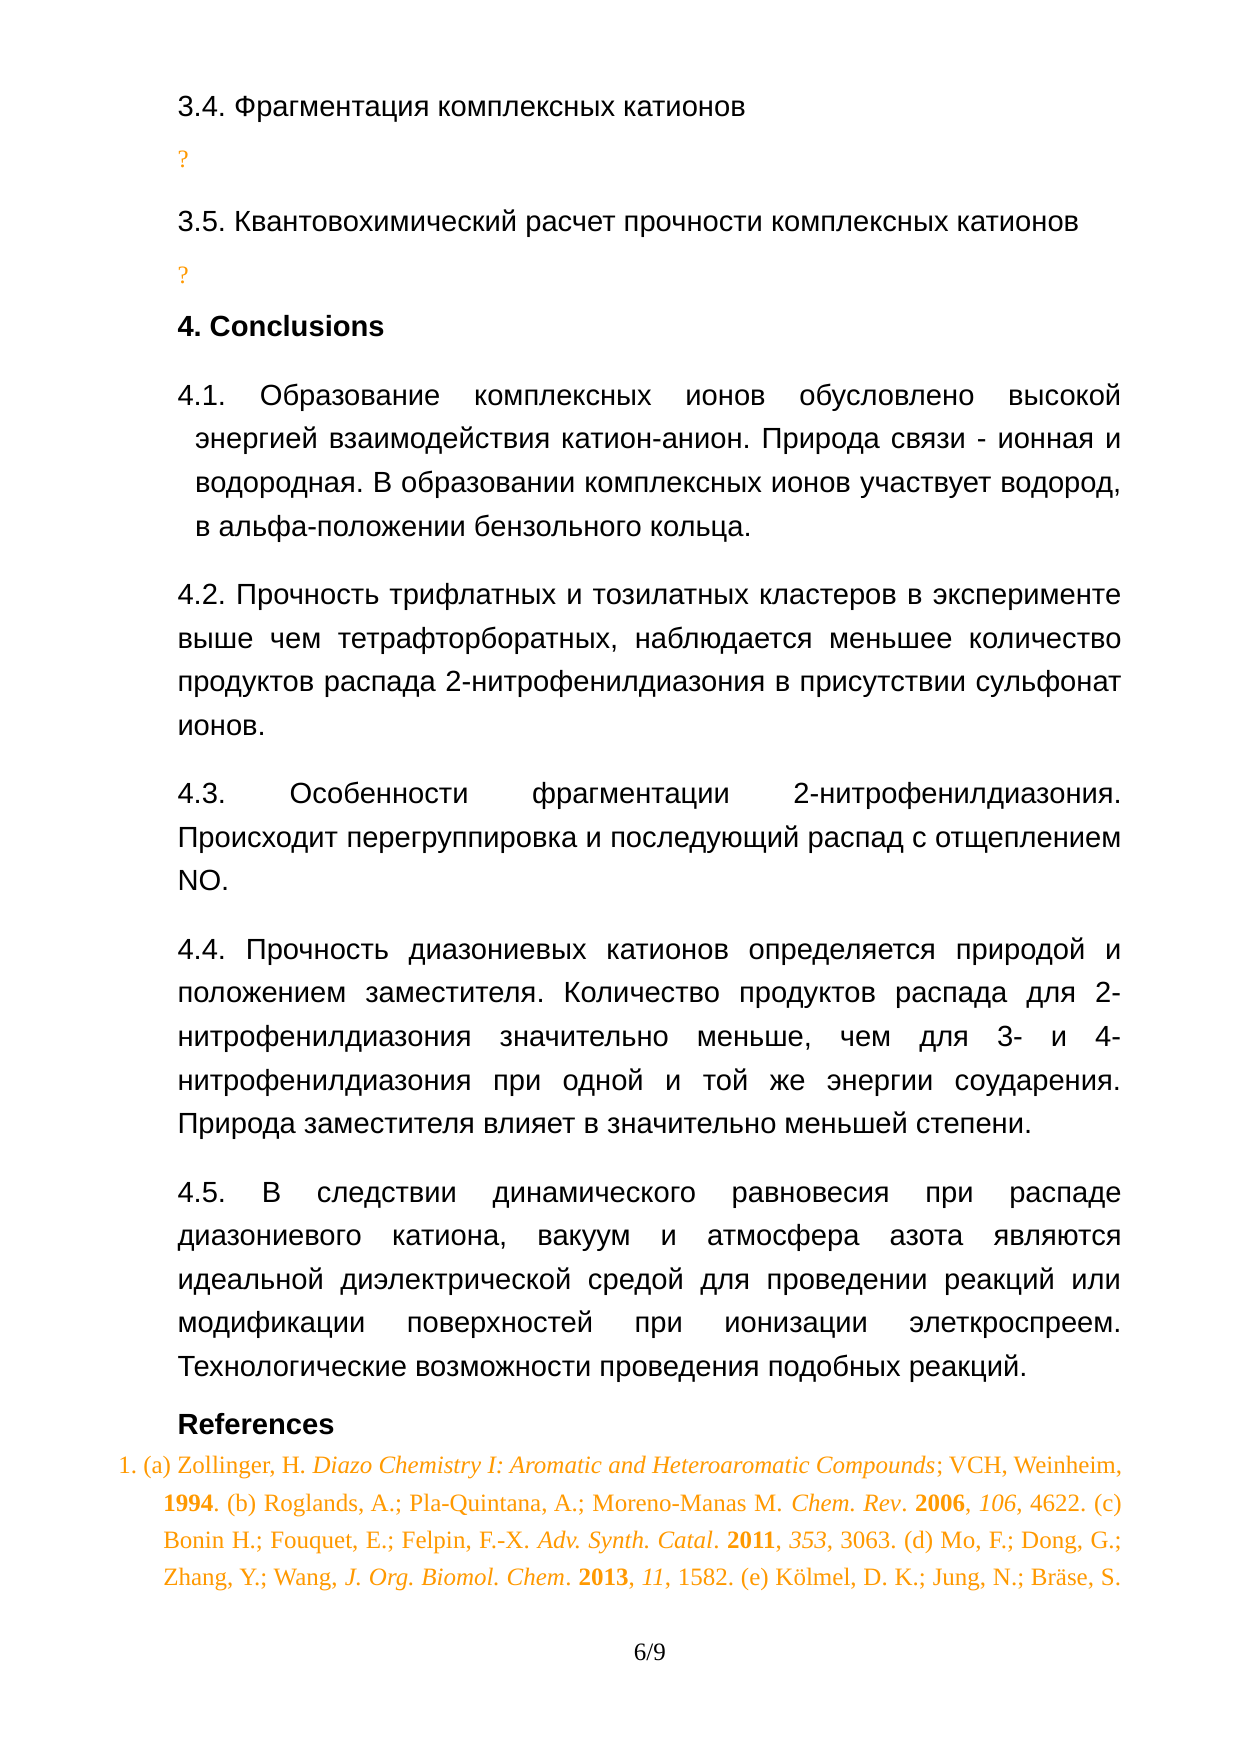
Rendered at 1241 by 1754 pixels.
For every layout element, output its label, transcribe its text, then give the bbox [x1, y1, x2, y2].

subtitle 4.5. В следствии динамического равновесия при распаде диазониевого катиона, вакуум и атмосфера азота являются идеальной диэлектрической средой для проведении реакций или модификации поверхностей при ионизации элеткроспреем. Технологические возможности проведения подобных реакций. [177, 1174, 1122, 1382]
subtitle 4.4. Прочность диазониевых катионов определяется природой и положением заместителя. Количество продуктов распада для 2-нитрофенилдиазония значительно меньше, чем для 3- и 4-нитрофенилдиазония при одной и той же энергии соударения. Природа заместителя влияет в значительно меньшей степени. [177, 932, 1122, 1139]
text ? [118, 260, 1122, 289]
subtitle 4.3. Особенности фрагментации 2-нитрофенилдиазония. Происходит перегруппировка и последующий распад с отщеплением NO. [177, 776, 1122, 897]
subtitle 4. Conclusions [118, 309, 1122, 343]
text ? [118, 144, 1122, 173]
subtitle 4.1. Образование комплексных ионов обусловлено высокой энергией взаимодействия катион-анион. Природа связи - ионная и водородная. В образовании комплексных ионов участвует водород, в альфа-положении бензольного кольца. [177, 378, 1122, 542]
subtitle 4.2. Прочность трифлатных и тозилатных кластеров в эксперименте выше чем тетрафторборатных, наблюдается меньшее количество продуктов распада 2-нитрофенилдиазония в присутствии сульфонат ионов. [177, 577, 1122, 741]
subtitle 3.5. Квантовохимический расчет прочности комплексных катионов [177, 204, 1122, 238]
subtitle 3.4. Фрагментация комплексных катионов [177, 88, 1122, 122]
subtitle References [118, 1407, 1122, 1441]
list 1. (a) Zollinger, H. Diazo Chemistry I: Aromatic and Heteroaromatic Compounds; VCH, Weinheim, 1994. (b) Roglands, A.; Pla-Quintana, A.; Moreno-Manas M. Chem. Rev. 2006, 106, 4622. (c) Bonin H.; Fouquet, E.; Felpin, F.-X. Adv. Synth. Catal. 2011, 353, 3063. (d) Mo, F.; Dong, G.; Zhang, Y.; Wang, J. Org. Biomol. Chem. 2013, 11, 1582. (e) Kölmel, D. K.; Jung, N.; Bräse, S. [118, 1451, 1122, 1591]
